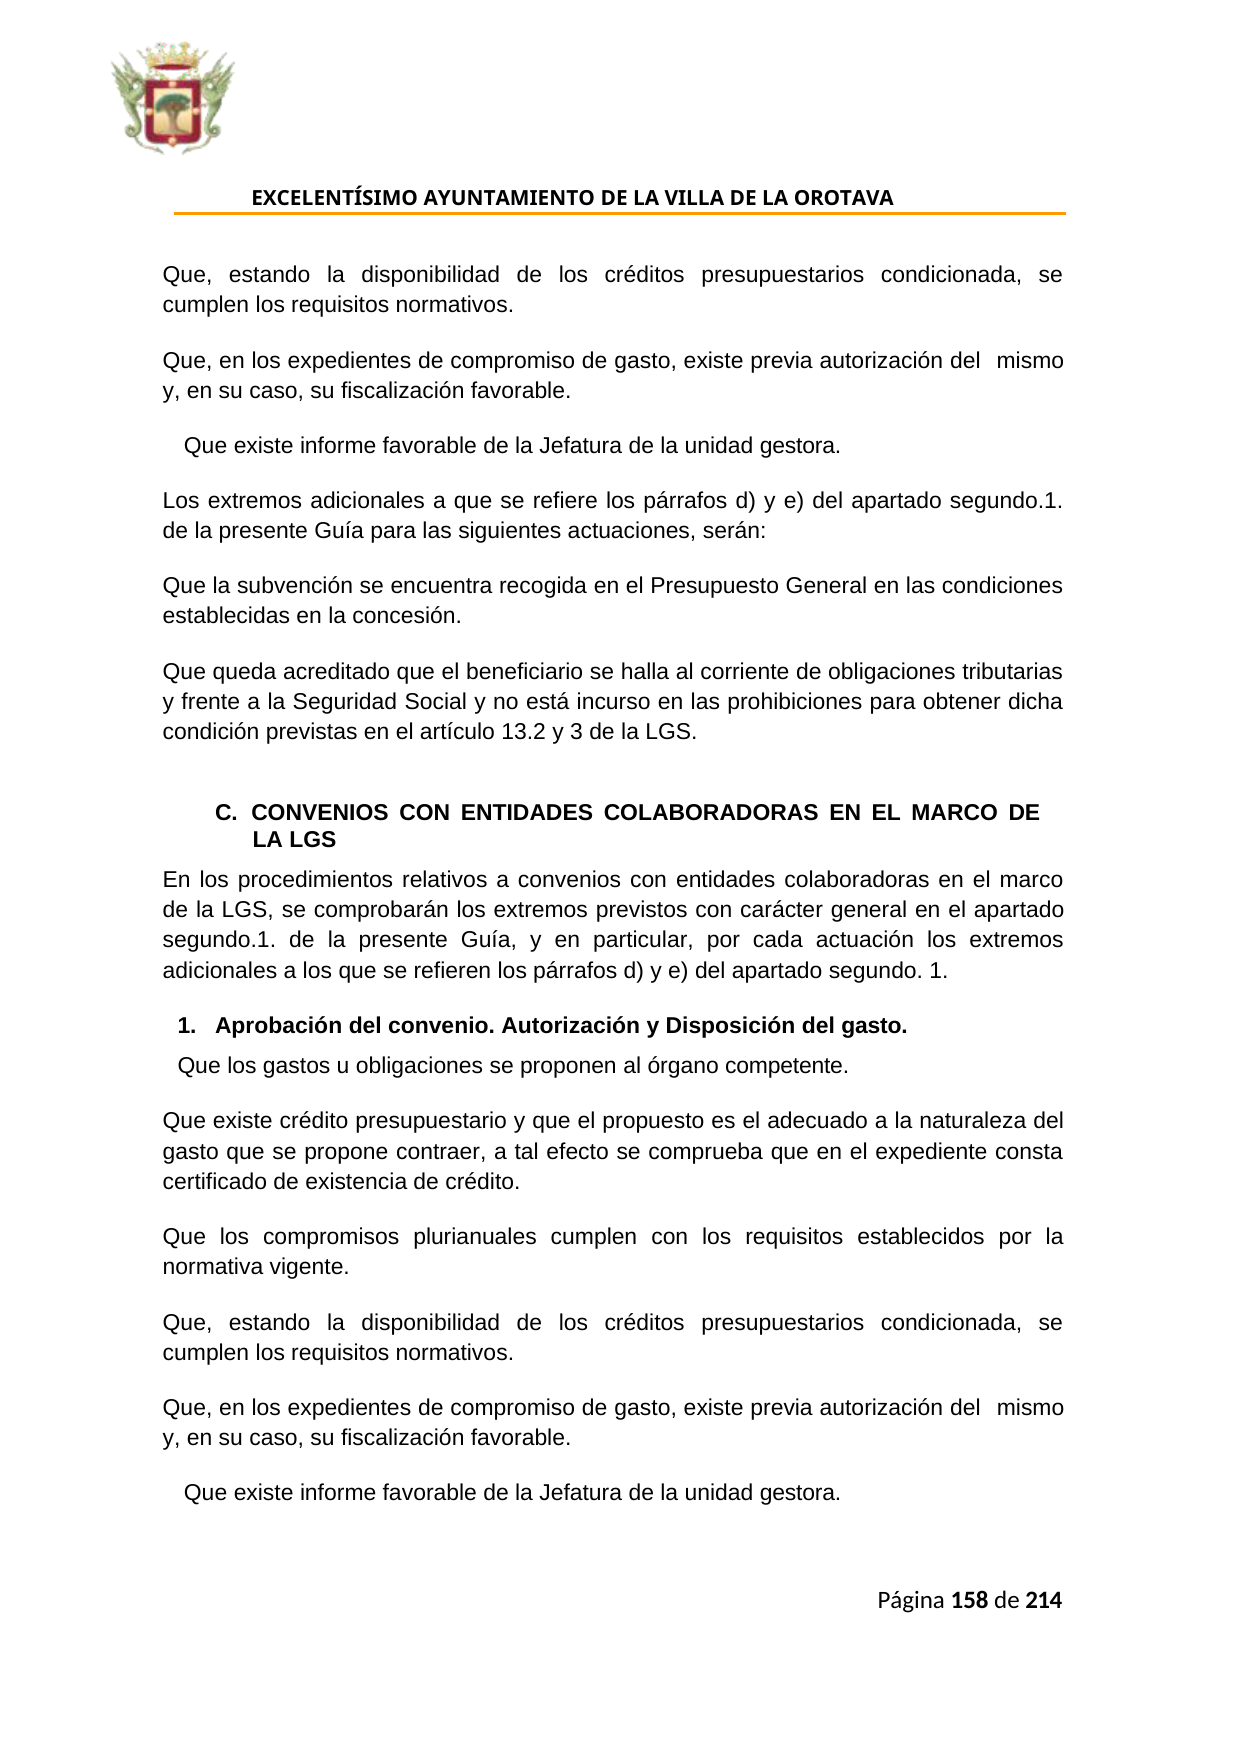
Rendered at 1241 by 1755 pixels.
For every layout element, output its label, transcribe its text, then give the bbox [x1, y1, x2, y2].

text Que queda acreditado que el beneficiario se halla al corriente de obligaciones tributarias y frente a la Seguridad Social y no está incurso en las prohibiciones para obtener dicha condición previstas en el artículo 13.2 y 3 de la LGS. [162, 658, 1064, 744]
text Que la subvención se encuentra recogida en el Presupuesto General en las condiciones establecidas en la concesión. [162, 572, 1064, 629]
text Que existe crédito presupuestario y que el propuesto es el adecuado a la naturaleza del gasto que se propone contraer, a tal efecto se comprueba que en el expediente consta certificado de existencia de crédito. [162, 1107, 1064, 1194]
text Que, estando la disponibilidad de los créditos presupuestarios condicionada, se cumplen los requisitos normativos. [162, 1308, 1064, 1365]
text En los procedimientos relativos a convenios con entidades colaboradoras en el marco de la LGS, se comprobarán los extremos previstos con carácter general en el apartado segundo.1. de la presente Guía, y en particular, por cada actuación los extremos adicionales a los que se refieren los párrafos d) y e) del apartado segundo. 1. [162, 866, 1064, 983]
text Que, en los expedientes de compromiso de gasto, existe previa autorización del mismo y, en su caso, su fiscalización favorable. [162, 1394, 1064, 1451]
text Que, en los expedientes de compromiso de gasto, existe previa autorización del mismo y, en su caso, su fiscalización favorable. [162, 347, 1064, 403]
text Que existe informe favorable de la Jefatura de la unidad gestora. [184, 432, 1078, 458]
text Que los gastos u obligaciones se proponen al órgano competente. [177, 1052, 1078, 1078]
text Que existe informe favorable de la Jefatura de la unidad gestora. [184, 1479, 1078, 1506]
text Los extremos adicionales a que se refiere los párrafos d) y e) del apartado segundo.1. de la presente Guía para las siguientes actuaciones, serán: [162, 487, 1064, 544]
text Que, estando la disponibilidad de los créditos presupuestarios condicionada, se cumplen los requisitos normativos. [162, 261, 1064, 318]
list CONVENIOS CON ENTIDADES COLABORADORAS EN EL MARCO DE LA LGS [215, 798, 1062, 852]
list Aprobación del convenio. Autorización y Disposición del gasto. [177, 1012, 1078, 1038]
text Que los compromisos plurianuales cumplen con los requisitos establecidos por la normativa vigente. [162, 1223, 1064, 1280]
